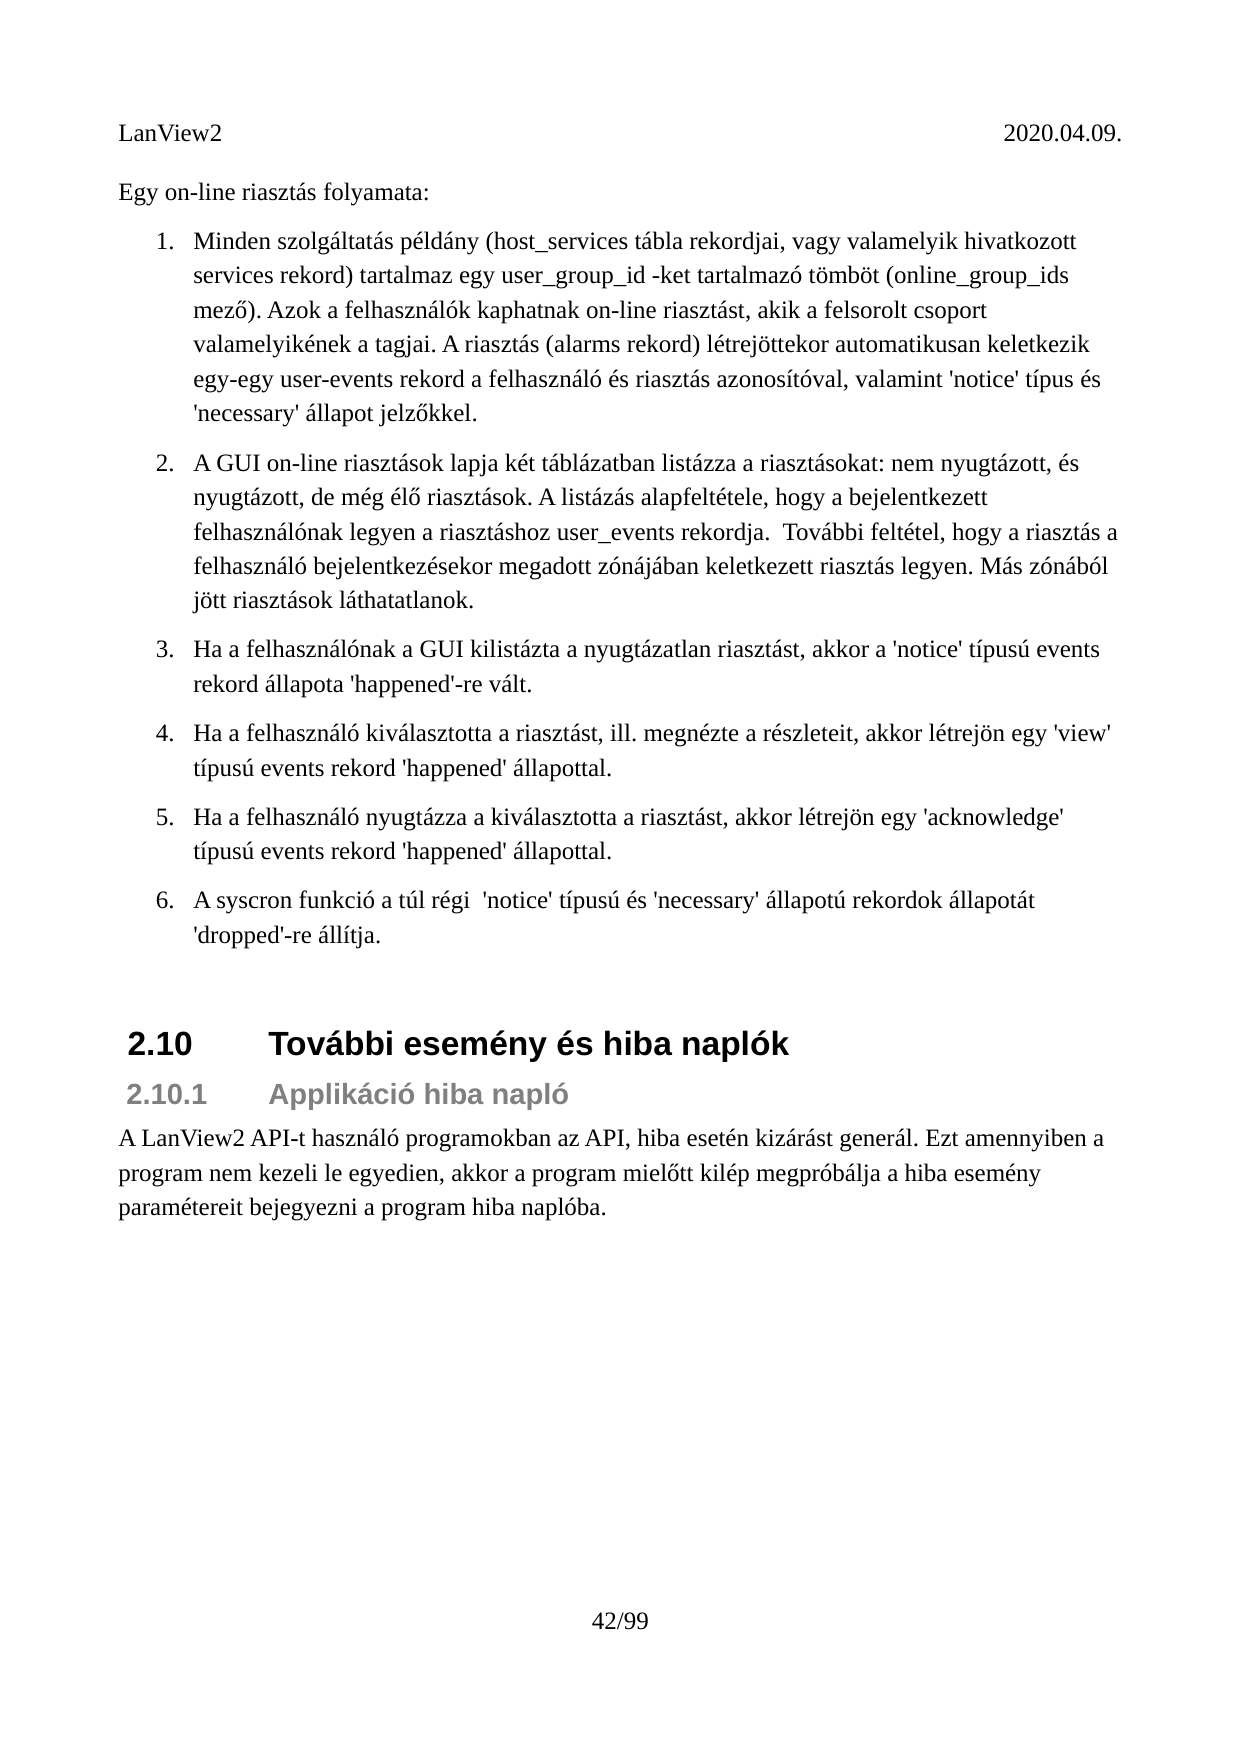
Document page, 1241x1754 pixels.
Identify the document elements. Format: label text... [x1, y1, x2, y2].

text Egy on-line riasztás folyamata: [118, 177, 1122, 206]
list Ha a felhasználó kiválasztotta a riasztást, ill. megnézte a részleteit, akkor létrejön egy 'view' típusú events rekord 'happened' állapottal. [156, 718, 1122, 781]
list A GUI on-line riasztások lapja két táblázatban listázza a riasztásokat: nem nyugtázott, és nyugtázott, de még élő riasztások. A listázás alapfeltétele, hogy a bejelentkezett felhasználónak legyen a riasztáshoz user_events rekordja. További feltétel, hogy a riasztás a felhasználó bejelentkezésekor megadott zónájában keletkezett riasztás legyen. Más zónából jött riasztások láthatatlanok. [156, 448, 1122, 614]
text A LanView2 API-t használó programokban az API, hiba esetén kizárást generál. Ezt amennyiben a program nem kezeli le egyedien, akkor a program mielőtt kilép megpróbálja a hiba esemény paramétereit bejegyezni a program hiba naplóba. [118, 1123, 1122, 1221]
list A syscron funkció a túl régi 'notice' típusú és 'necessary' állapotú rekordok állapotát 'dropped'-re állítja. [156, 885, 1122, 948]
subtitle További esemény és hiba naplók [118, 1024, 1122, 1063]
list Ha a felhasználónak a GUI kilistázta a nyugtázatlan riasztást, akkor a 'notice' típusú events rekord állapota 'happened'-re vált. [156, 634, 1122, 698]
list Ha a felhasználó nyugtázza a kiválasztotta a riasztást, akkor létrejön egy 'acknowledge' típusú events rekord 'happened' állapottal. [156, 802, 1122, 865]
list Minden szolgáltatás példány (host_services tábla rekordjai, vagy valamelyik hivatkozott services rekord) tartalmaz egy user_group_id -ket tartalmazó tömböt (online_group_ids mező). Azok a felhasználók kaphatnak on-line riasztást, akik a felsorolt csoport valamelyikének a tagjai. A riasztás (alarms rekord) létrejöttekor automatikusan keletkezik egy-egy user-events rekord a felhasználó és riasztás azonosítóval, valamint 'notice' típus és 'necessary' állapot jelzőkkel. [156, 226, 1122, 427]
subtitle Applikáció hiba napló [118, 1077, 1122, 1111]
